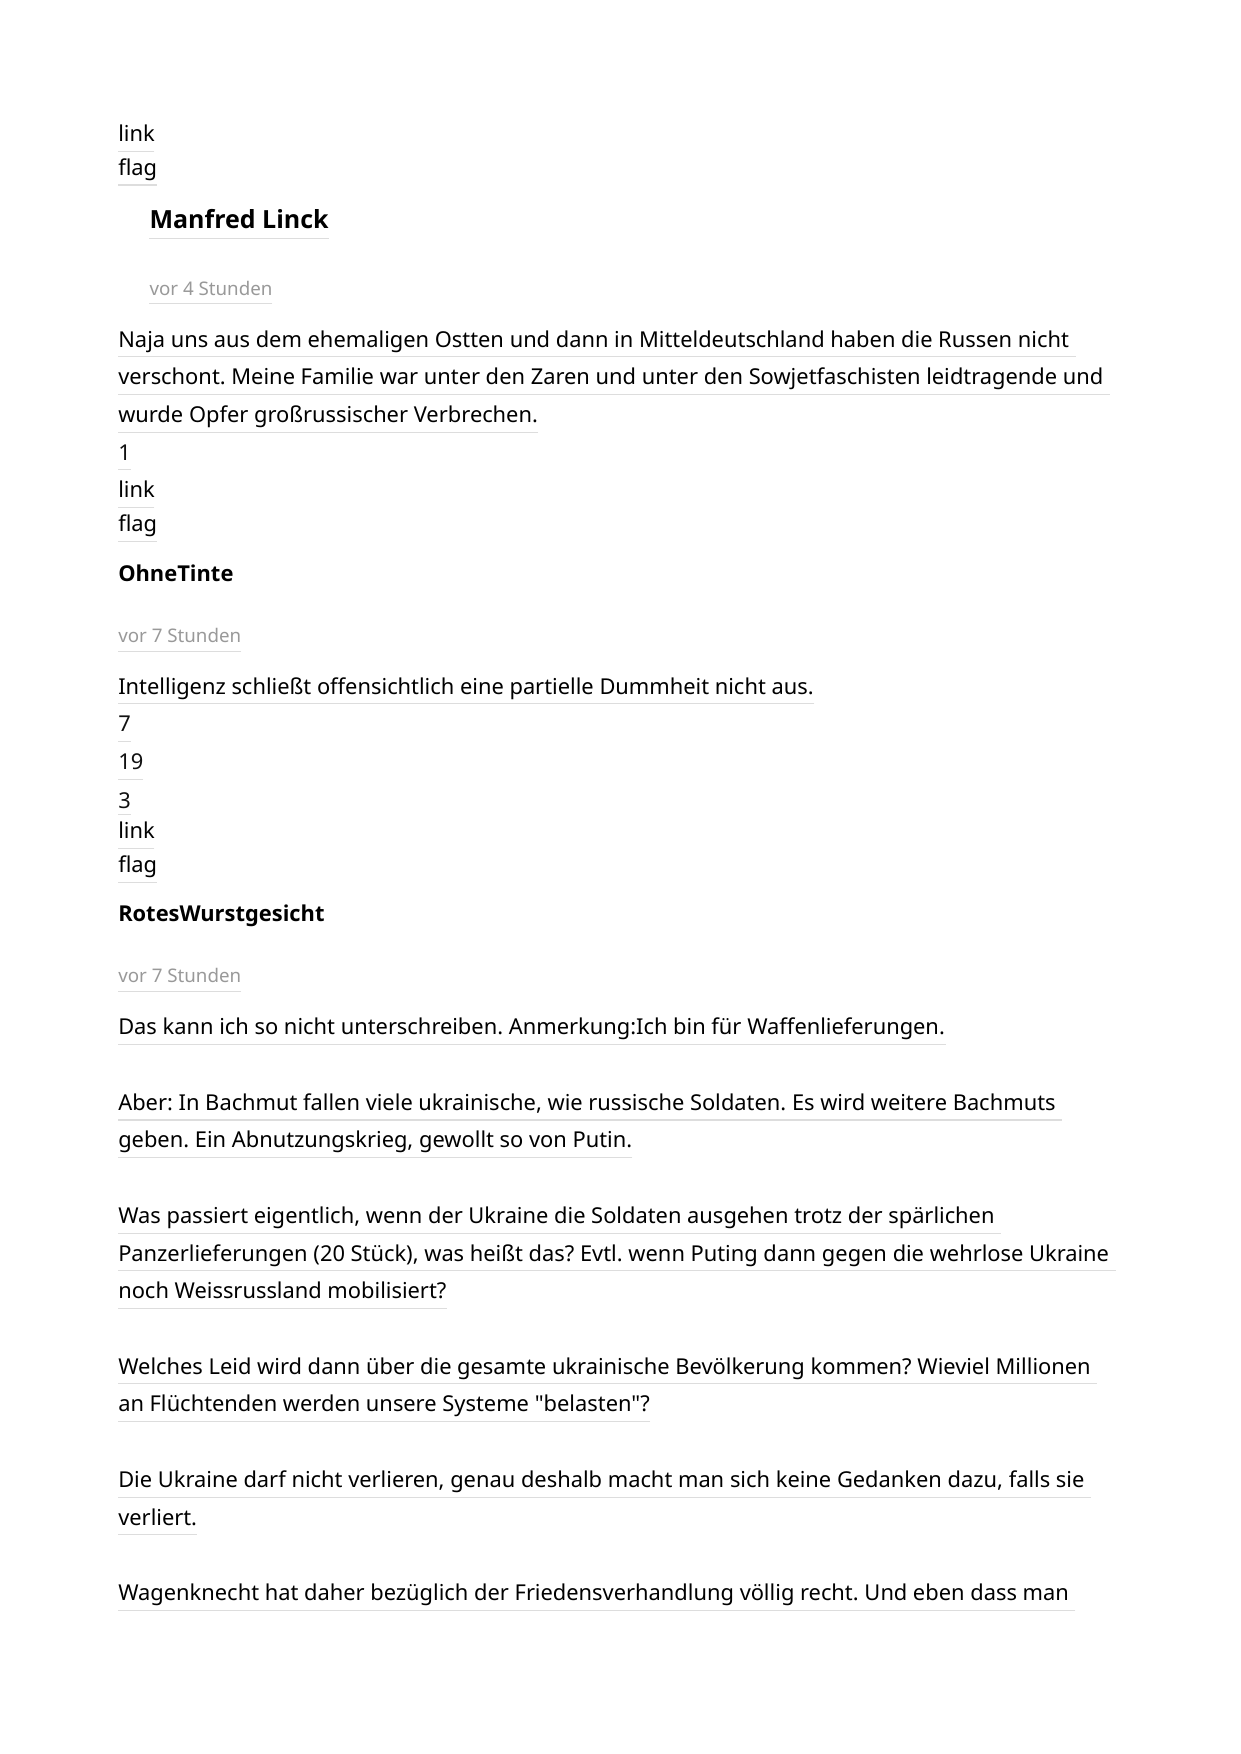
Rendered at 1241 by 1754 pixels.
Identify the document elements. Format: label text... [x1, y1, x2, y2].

text 3 [118, 784, 1122, 815]
text vor 7 Stunden [118, 963, 1117, 992]
text link [118, 474, 1122, 508]
text flag [118, 508, 1122, 542]
text 19 [118, 746, 1122, 780]
text Manfred Linck [149, 201, 1122, 239]
text OhneTinte [118, 557, 1122, 587]
text RotesWurstgesicht [118, 898, 1122, 928]
text 7 [118, 708, 1122, 742]
text Naja uns aus dem ehemaligen Ostten und dann in Mitteldeutschland haben die Russen nicht verschont. Meine Familie war unter den Zaren und unter den Sowjetfaschisten leidtragende und wurde Opfer großrussischer Verbrechen. [118, 323, 1122, 433]
text flag [118, 849, 1122, 883]
text flag [118, 152, 1122, 186]
text Das kann ich so nicht unterschreiben. Anmerkung:Ich bin für Waffenlieferungen. Aber: In Bachmut fallen viele ukrainische, wie russische Soldaten. Es wird weitere Bachmuts geben. Ein Abnutzungskrieg, gewollt so von Putin. Was passiert eigentlich, wenn der Ukraine die Soldaten ausgehen trotz der spärlichen Panzerlieferungen (20 Stück), was heißt das? Evtl. wenn Puting dann gegen die wehrlose Ukraine noch Weissrussland mobilisiert? Welches Leid wird dann über die gesamte ukrainische Bevölkerung kommen? Wieviel Millionen an Flüchtenden werden unsere Systeme "belasten"? Die Ukraine darf nicht verlieren, genau deshalb macht man sich keine Gedanken dazu, falls sie verliert. Wagenknecht hat daher bezüglich der Friedensverhandlung völlig recht. Und eben dass man [118, 1011, 1122, 1611]
text vor 7 Stunden [118, 622, 1117, 652]
text vor 4 Stunden [149, 275, 1117, 304]
text link [118, 118, 1122, 152]
text link [118, 815, 1122, 849]
text Intelligenz schließt offensichtlich eine partielle Dummheit nicht aus. [118, 671, 1122, 704]
text 1 [118, 437, 1122, 470]
